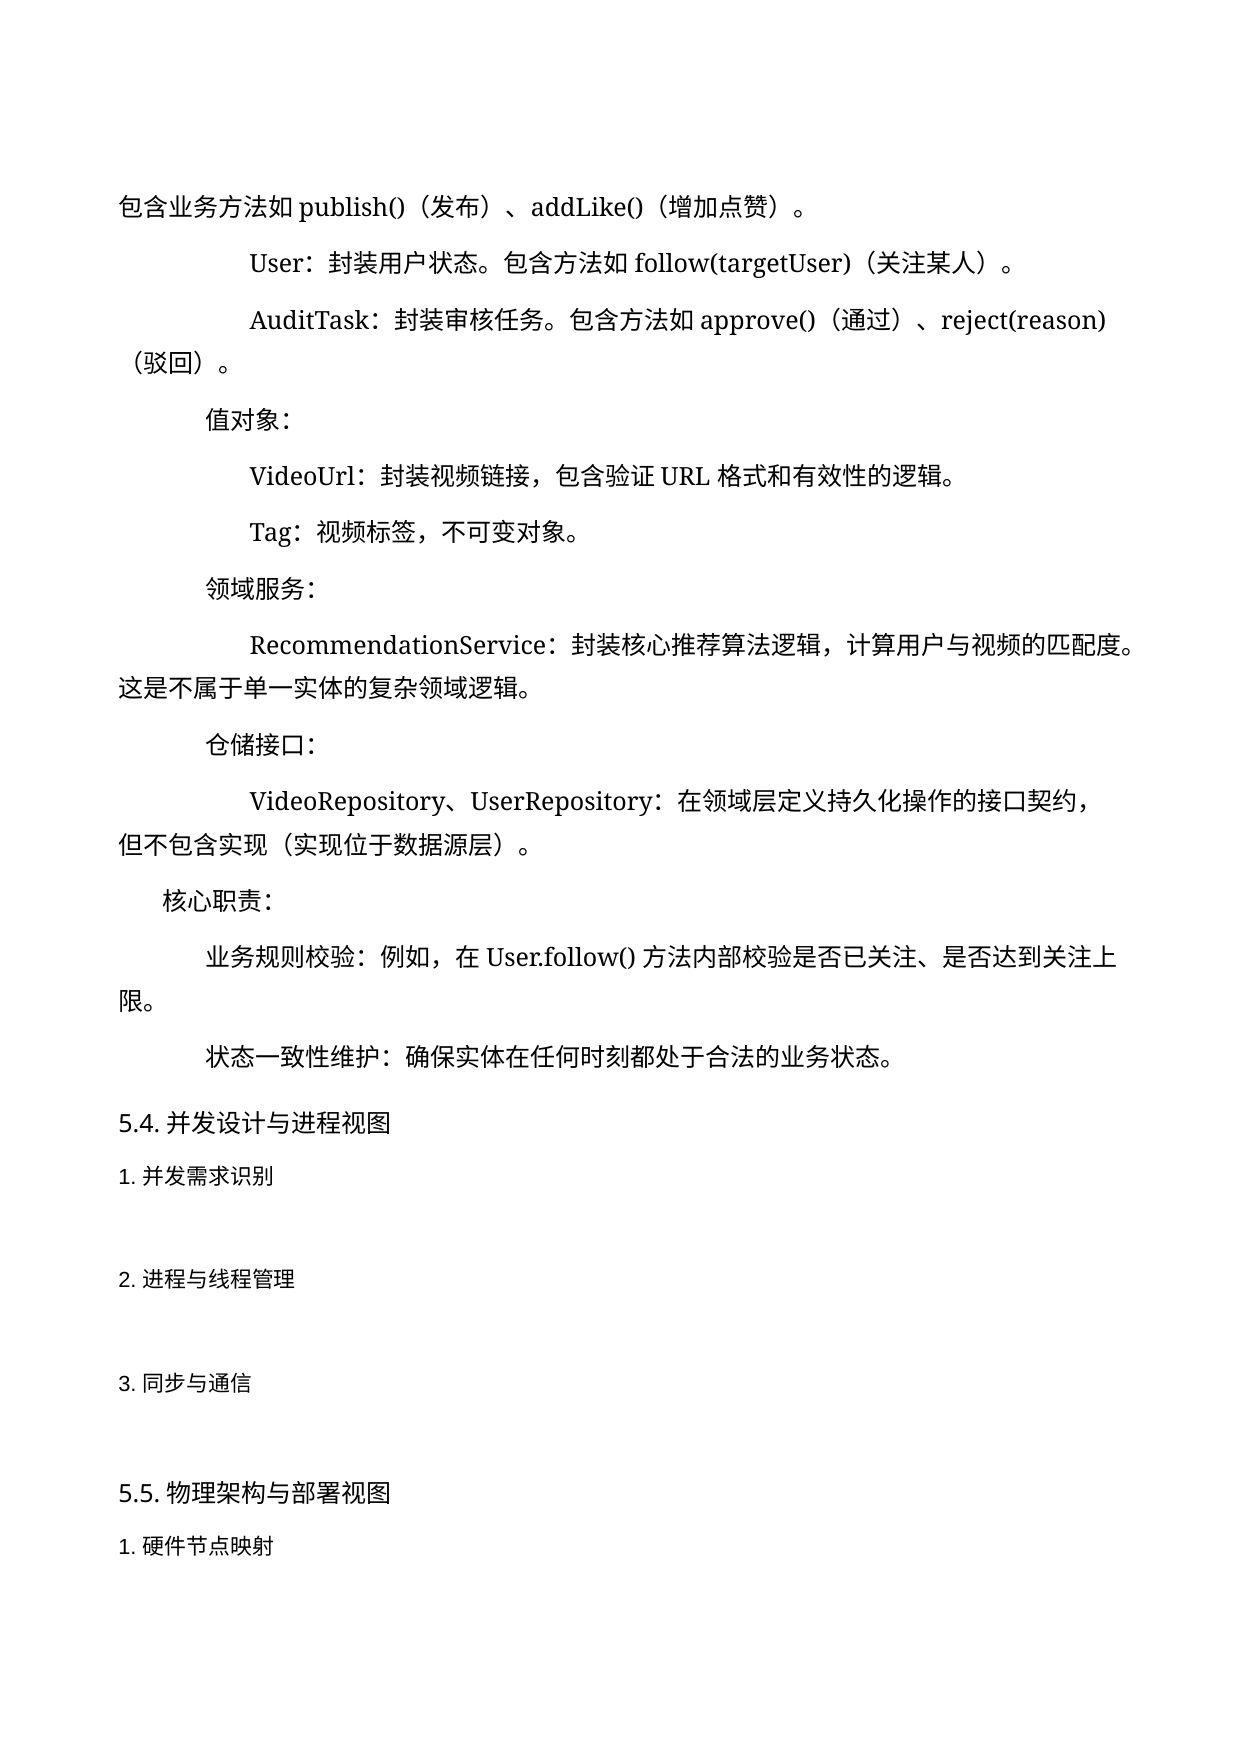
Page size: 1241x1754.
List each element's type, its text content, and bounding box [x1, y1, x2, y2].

text 仓储接口： [118, 725, 1122, 762]
text VideoRepository、UserRepository：在领域层定义持久化操作的接口契约，但不包含实现（实现位于数据源层）。 [118, 782, 1122, 861]
subtitle 硬件节点映射 [118, 1529, 1122, 1561]
text 核心职责： [118, 881, 1122, 918]
text User：封装用户状态。包含方法如 follow(targetUser)（关注某人）。 [118, 244, 1122, 280]
text 状态一致性维护：确保实体在任何时刻都处于合法的业务状态。 [118, 1038, 1122, 1074]
subtitle 并发需求识别 [118, 1159, 1122, 1191]
subtitle 进程与线程管理 [118, 1262, 1122, 1294]
text 值对象： [118, 400, 1122, 436]
text 包含业务方法如 publish()（发布）、addLike()（增加点赞）。 [118, 188, 1122, 224]
text 领域服务： [118, 569, 1122, 605]
text 业务规则校验：例如，在 User.follow() 方法内部校验是否已关注、是否达到关注上限。 [118, 938, 1122, 1017]
text VideoUrl：封装视频链接，包含验证 URL 格式和有效性的逻辑。 [118, 456, 1122, 493]
text RecommendationService：封装核心推荐算法逻辑，计算用户与视频的匹配度。这是不属于单一实体的复杂领域逻辑。 [118, 626, 1122, 705]
subtitle 同步与通信 [118, 1366, 1122, 1397]
subtitle 并发设计与进程视图 [118, 1104, 1122, 1140]
text Tag：视频标签，不可变对象。 [118, 513, 1122, 549]
text AuditTask：封装审核任务。包含方法如 approve()（通过）、reject(reason)（驳回）。 [118, 300, 1122, 380]
subtitle 物理架构与部署视图 [118, 1474, 1122, 1510]
